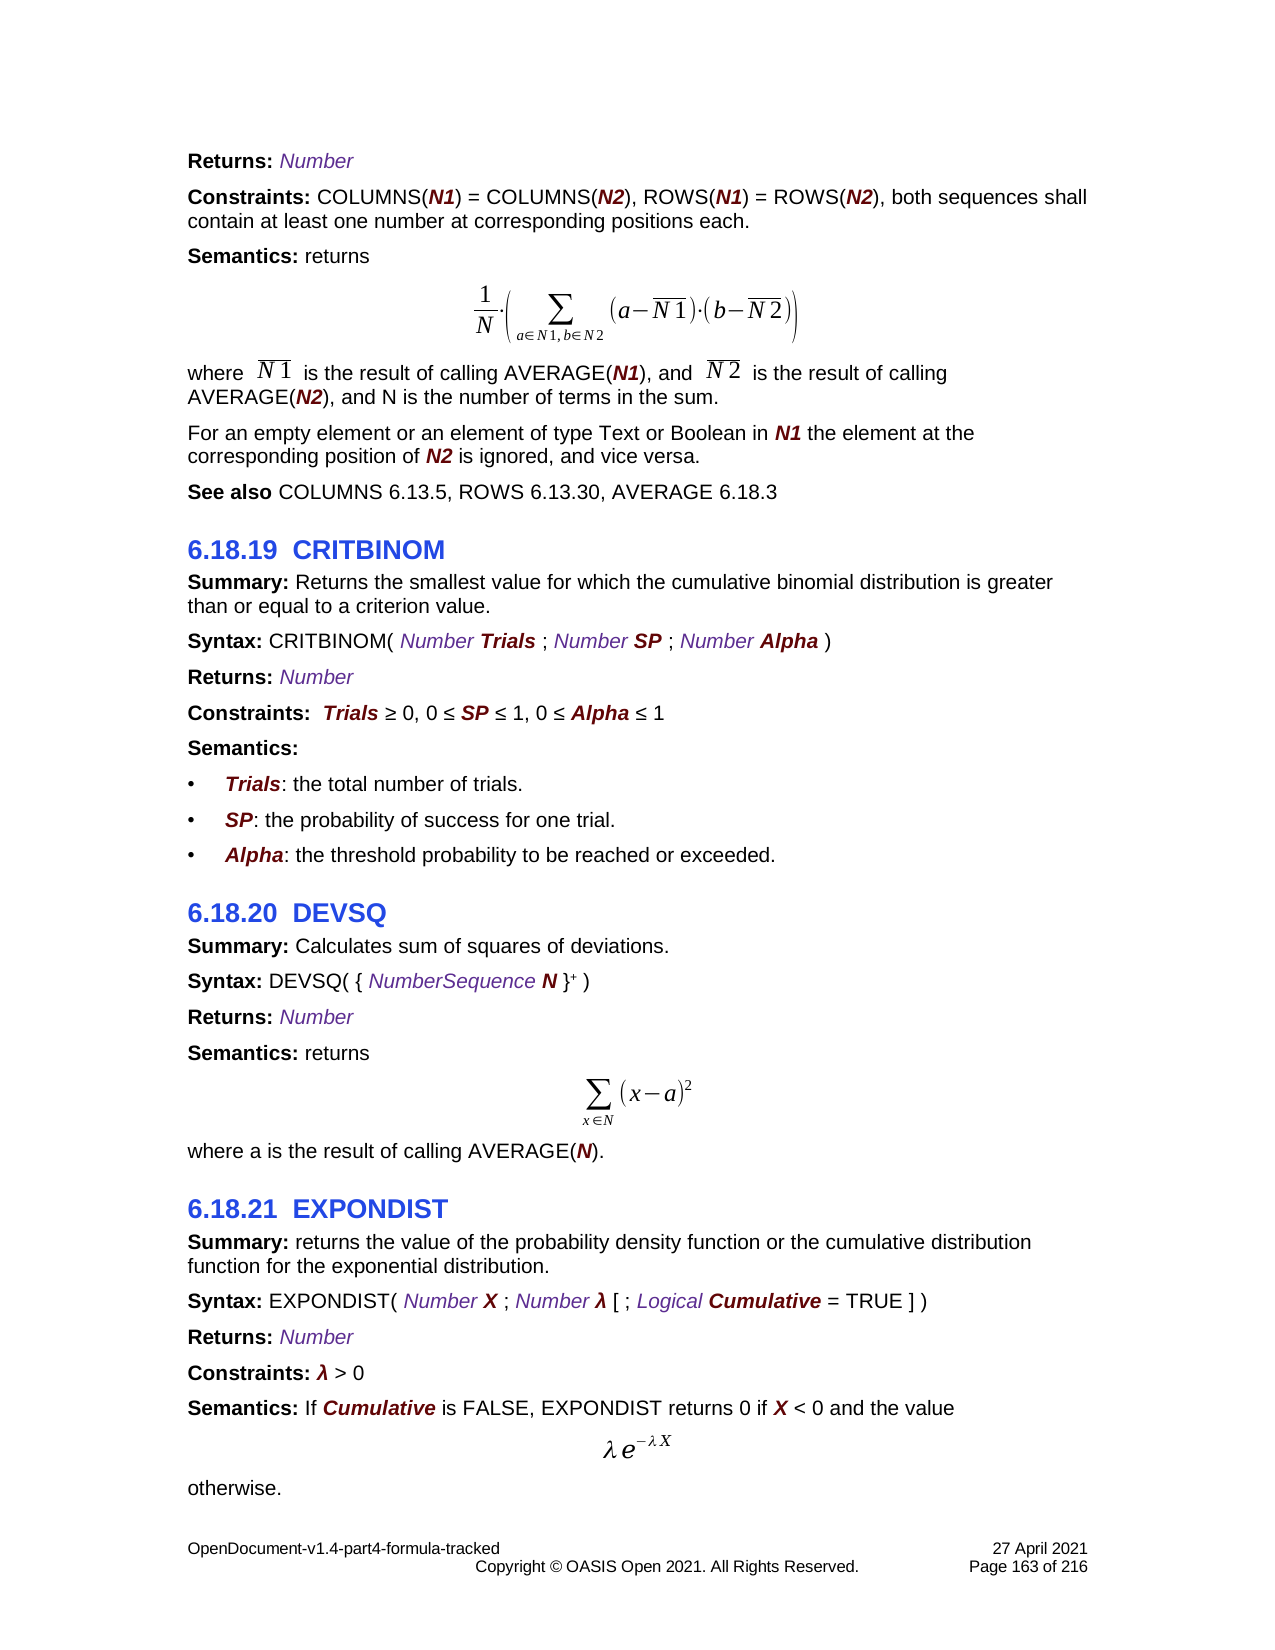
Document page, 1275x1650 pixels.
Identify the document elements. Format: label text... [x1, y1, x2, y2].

text Summary: Returns the smallest value for which the cumulative binomial distribution is greater than or equal to a criterion value. [187, 571, 1088, 618]
text Semantics: [187, 737, 1088, 760]
text Semantics: returns [187, 245, 1088, 268]
text Semantics: returns [187, 1041, 1088, 1065]
text Constraints: COLUMNS(N1) = COLUMNS(N2), ROWS(N1) = ROWS(N2), both sequences shall contain at least one number at corresponding positions each. [187, 186, 1088, 233]
text Syntax: DEVSQ( { NumberSequence N }+ ) [187, 970, 1088, 993]
text Returns: Number [187, 666, 1088, 689]
subtitle EXPONDIST [187, 1194, 1088, 1224]
text Syntax: CRITBINOM( Number Trials ; Number SP ; Number Alpha ) [187, 630, 1088, 653]
text Returns: Number [187, 1325, 1088, 1349]
text Constraints: λ > 0 [187, 1361, 1088, 1384]
text Constraints: Trials ≥ 0, 0 ≤ SP ≤ 1, 0 ≤ Alpha ≤ 1 [187, 701, 1088, 725]
subtitle DEVSQ [187, 898, 1088, 928]
list Alpha: the threshold probability to be reached or exceeded. [187, 844, 1088, 867]
text Summary: returns the value of the probability density function or the cumulative distribution function for the exponential distribution. [187, 1231, 1088, 1278]
text where a is the result of calling AVERAGE(N). [187, 1140, 1088, 1163]
text For an empty element or an element of type Text or Boolean in N1 the element at the corresponding position of N2 is ignored, and vice versa. [187, 421, 1088, 468]
text Returns: Number [187, 1006, 1088, 1029]
text Summary: Calculates sum of squares of deviations. [187, 934, 1088, 958]
list SP: the probability of success for one trial. [187, 808, 1088, 832]
text Syntax: EXPONDIST( Number X ; Number λ [ ; Logical Cumulative = TRUE ] ) [187, 1290, 1088, 1313]
text Semantics: If Cumulative is FALSE, EXPONDIST returns 0 if X < 0 and the value [187, 1397, 1088, 1420]
text See also COLUMNS 6.13.5, ROWS 6.13.30, AVERAGE 6.18.3 [187, 480, 1088, 504]
text Returns: Number [187, 150, 1088, 173]
text where is the result of calling AVERAGE(N1), and is the result of calling AVERAGE(N2), and N is the number of terms in the sum. [187, 357, 1088, 409]
text otherwise. [187, 1477, 1088, 1500]
list Trials: the total number of trials. [187, 772, 1088, 796]
subtitle CRITBINOM [187, 535, 1088, 565]
